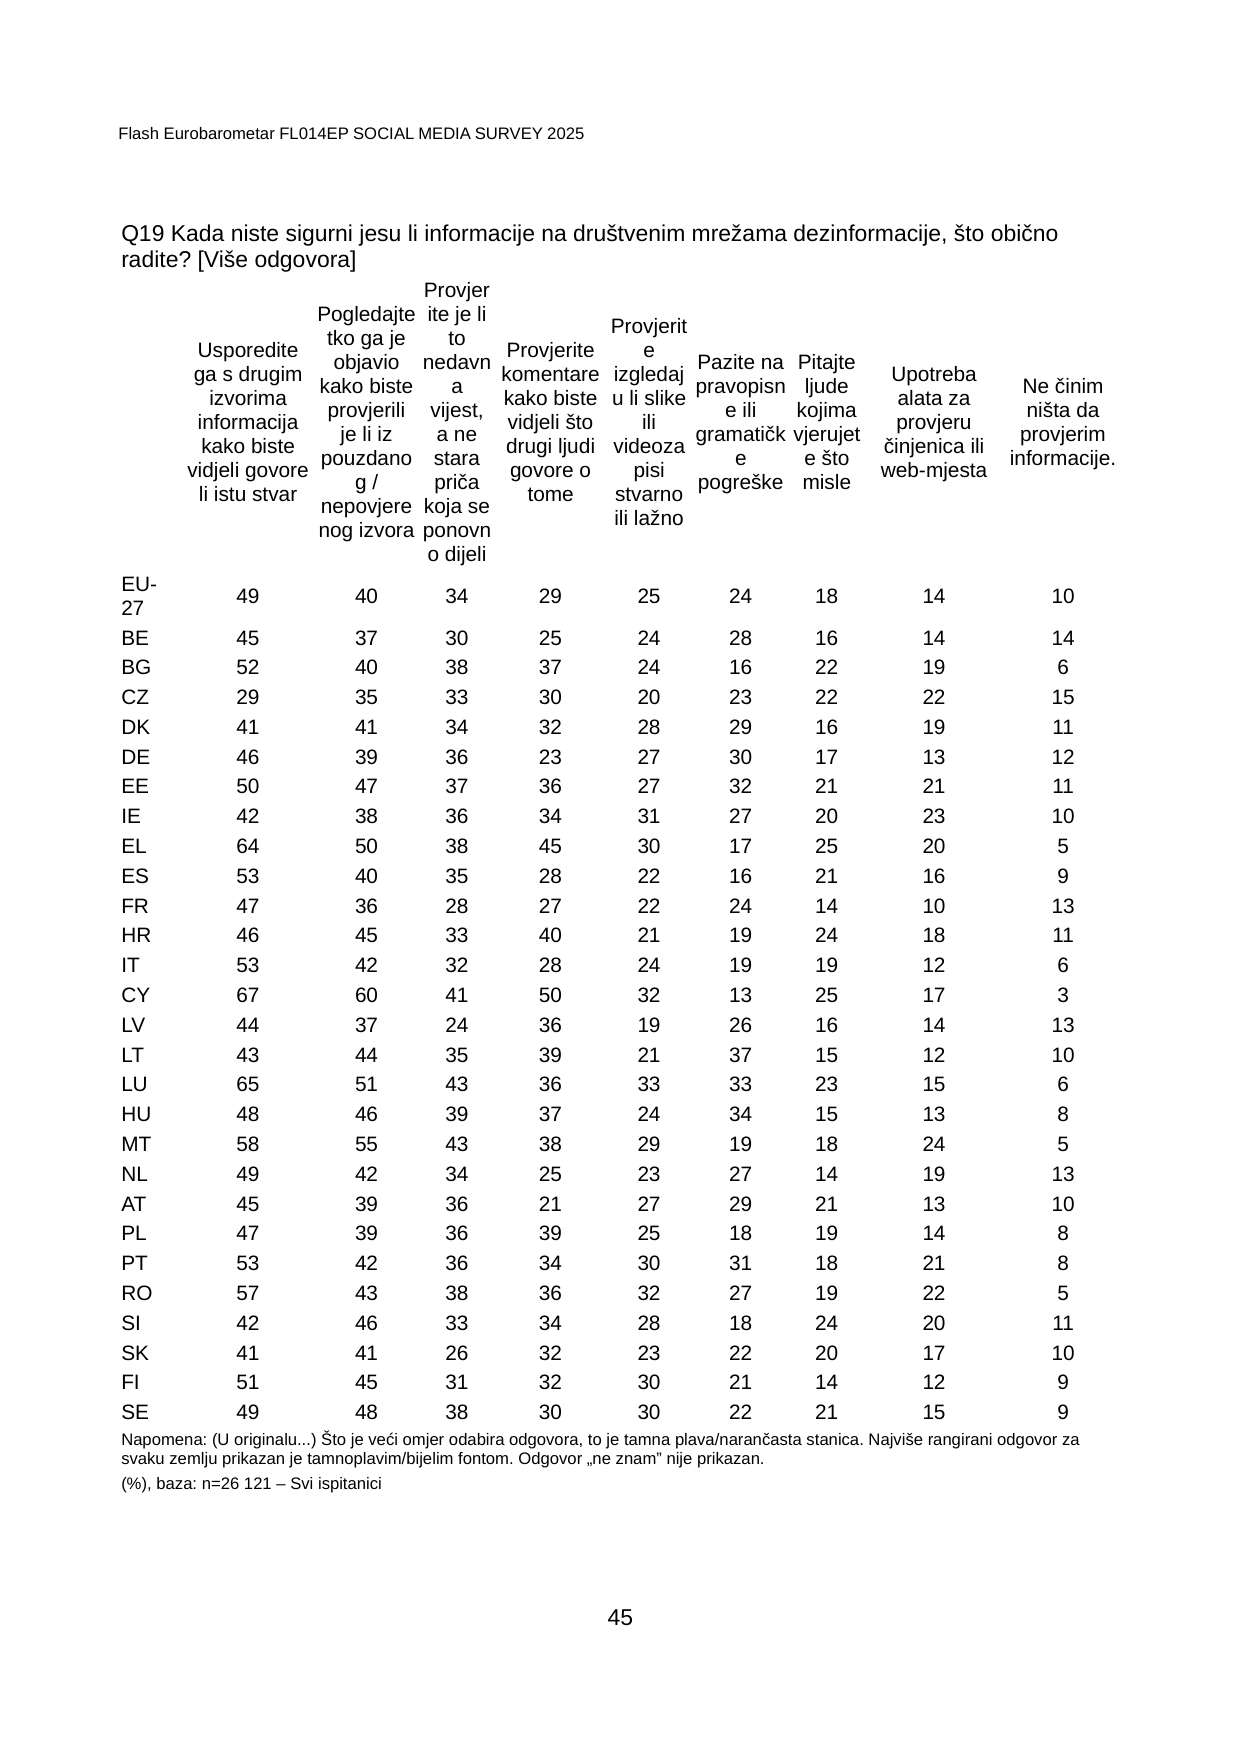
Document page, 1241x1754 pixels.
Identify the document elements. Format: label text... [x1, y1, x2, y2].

table_cell 36 [495, 771, 606, 801]
table_cell 24 [692, 891, 789, 920]
table_cell RO [118, 1278, 182, 1308]
table_cell Pogledajte tko ga je objavio kako biste provjerili je li iz pouzdanog / nepovjerenog izvora [314, 275, 419, 569]
table_cell 32 [606, 980, 692, 1010]
table_cell 10 [1004, 569, 1122, 622]
table_cell Usporedite ga s drugim izvorima informacija kako biste vidjeli govore li istu stvar [182, 275, 314, 569]
table_cell Provjerite komentare kako biste vidjeli što drugi ljudi govore o tome [495, 275, 606, 569]
table_cell 41 [314, 712, 419, 742]
table_cell 13 [864, 742, 1004, 771]
table_cell 48 [182, 1099, 314, 1129]
table_cell 39 [314, 1189, 419, 1218]
table_cell 24 [789, 1308, 864, 1337]
table_cell 10 [1004, 1338, 1122, 1367]
table_cell (%), baza: n=26 121 – Svi ispitanici [118, 1471, 1122, 1496]
table_cell 21 [789, 1397, 864, 1427]
table_cell 44 [314, 1040, 419, 1069]
table_cell 36 [419, 1218, 495, 1248]
table_cell 14 [864, 623, 1004, 652]
table_cell 16 [692, 861, 789, 891]
table_cell 42 [314, 1159, 419, 1188]
table_cell 34 [495, 801, 606, 831]
table_cell SE [118, 1397, 182, 1427]
table_cell DE [118, 742, 182, 771]
table_cell 49 [182, 1397, 314, 1427]
table_header Q19 Kada niste sigurni jesu li informacije na društvenim mrežama dezinformacije, što obično radite? [Više odgovora] [118, 217, 1122, 275]
table_cell 18 [789, 1129, 864, 1159]
table_cell 36 [495, 1278, 606, 1308]
table_cell 33 [419, 1308, 495, 1337]
table_cell 32 [419, 950, 495, 980]
table_cell 47 [182, 891, 314, 920]
table_cell 40 [495, 920, 606, 950]
table_cell 9 [1004, 1397, 1122, 1427]
table_cell 27 [692, 1278, 789, 1308]
table_cell 15 [789, 1040, 864, 1069]
table_cell 11 [1004, 712, 1122, 742]
table_cell IE [118, 801, 182, 831]
table_cell 41 [182, 712, 314, 742]
table_cell Pitajte ljude kojima vjerujete što misle [789, 275, 864, 569]
table_cell Pazite na pravopisne ili gramatičke pogreške [692, 275, 789, 569]
table_cell 13 [864, 1099, 1004, 1129]
table_cell 31 [419, 1367, 495, 1397]
table_cell 21 [864, 1248, 1004, 1278]
table_cell 45 [314, 920, 419, 950]
table_cell 21 [692, 1367, 789, 1397]
table_cell 11 [1004, 920, 1122, 950]
table_cell 40 [314, 861, 419, 891]
table_cell FI [118, 1367, 182, 1397]
table_cell 30 [606, 1397, 692, 1427]
table_cell 32 [606, 1278, 692, 1308]
table_cell 13 [1004, 1010, 1122, 1039]
table_cell 17 [864, 980, 1004, 1010]
table_cell 24 [606, 950, 692, 980]
table_cell 19 [864, 1159, 1004, 1188]
table_cell 48 [314, 1397, 419, 1427]
table_cell 45 [182, 1189, 314, 1218]
table_cell 36 [495, 1069, 606, 1099]
table_cell 11 [1004, 1308, 1122, 1337]
table_cell 34 [419, 1159, 495, 1188]
table_cell 20 [864, 831, 1004, 861]
table_cell 26 [692, 1010, 789, 1039]
table_cell EE [118, 771, 182, 801]
table_cell 36 [419, 1189, 495, 1218]
table_cell 13 [1004, 1159, 1122, 1188]
table_cell 29 [182, 682, 314, 712]
table_cell 27 [495, 891, 606, 920]
table_cell 27 [606, 1189, 692, 1218]
table_cell 36 [495, 1010, 606, 1039]
table_cell 14 [789, 1367, 864, 1397]
table_cell 24 [606, 623, 692, 652]
table_cell 13 [692, 980, 789, 1010]
table_cell 30 [606, 1248, 692, 1278]
table_cell 10 [864, 891, 1004, 920]
table_cell 22 [606, 861, 692, 891]
table_cell 38 [419, 1278, 495, 1308]
table_cell PT [118, 1248, 182, 1278]
table_cell 15 [1004, 682, 1122, 712]
table_cell 8 [1004, 1248, 1122, 1278]
table_cell 52 [182, 652, 314, 682]
table_cell 32 [495, 1338, 606, 1367]
table_cell 10 [1004, 1189, 1122, 1218]
table_cell 39 [419, 1099, 495, 1129]
table_cell 27 [692, 1159, 789, 1188]
table_cell 57 [182, 1278, 314, 1308]
table_cell 23 [606, 1159, 692, 1188]
table_cell 27 [606, 771, 692, 801]
table_cell 46 [314, 1099, 419, 1129]
table_cell 21 [864, 771, 1004, 801]
table_cell 34 [419, 569, 495, 622]
table_cell 22 [864, 682, 1004, 712]
table_cell Provjerite je li to nedavna vijest, a ne stara priča koja se ponovno dijeli [419, 275, 495, 569]
table_cell 40 [314, 652, 419, 682]
table_cell 42 [314, 950, 419, 980]
table_cell 22 [692, 1338, 789, 1367]
table_cell 19 [864, 652, 1004, 682]
table_cell 43 [182, 1040, 314, 1069]
table_cell 28 [606, 1308, 692, 1337]
table_cell 17 [789, 742, 864, 771]
table_cell 19 [789, 950, 864, 980]
table_cell 30 [495, 1397, 606, 1427]
table_cell 8 [1004, 1099, 1122, 1129]
table_cell 15 [864, 1069, 1004, 1099]
table_cell 30 [419, 623, 495, 652]
table_cell 20 [606, 682, 692, 712]
table_cell 21 [789, 771, 864, 801]
table_cell LU [118, 1069, 182, 1099]
table_cell FR [118, 891, 182, 920]
table_cell EL [118, 831, 182, 861]
table_cell 50 [314, 831, 419, 861]
table_cell 25 [789, 831, 864, 861]
table_cell BE [118, 623, 182, 652]
table_cell 65 [182, 1069, 314, 1099]
table_cell 12 [864, 1367, 1004, 1397]
table_cell 5 [1004, 1129, 1122, 1159]
table_cell 19 [692, 950, 789, 980]
table_cell 14 [789, 1159, 864, 1188]
table_cell 17 [692, 831, 789, 861]
table_cell 16 [789, 623, 864, 652]
table_cell EU-27 [118, 569, 182, 622]
table_cell Ne činim ništa da provjerim informacije. [1004, 275, 1122, 569]
table_cell 5 [1004, 1278, 1122, 1308]
table_cell 37 [692, 1040, 789, 1069]
table_cell LV [118, 1010, 182, 1039]
table_cell 21 [606, 920, 692, 950]
table_cell 20 [789, 1338, 864, 1367]
table_cell 21 [606, 1040, 692, 1069]
table_cell 3 [1004, 980, 1122, 1010]
table_cell 42 [182, 1308, 314, 1337]
table_cell 16 [864, 861, 1004, 891]
table_cell 53 [182, 950, 314, 980]
table_cell 12 [864, 1040, 1004, 1069]
table_cell 49 [182, 1159, 314, 1188]
table_cell 22 [789, 652, 864, 682]
table_cell 43 [419, 1129, 495, 1159]
table_cell 42 [314, 1248, 419, 1278]
table_cell 49 [182, 569, 314, 622]
table_cell 12 [864, 950, 1004, 980]
table_cell 18 [692, 1308, 789, 1337]
table_cell 5 [1004, 831, 1122, 861]
table_cell NL [118, 1159, 182, 1188]
table_cell 25 [606, 569, 692, 622]
table_cell 46 [314, 1308, 419, 1337]
table_cell 47 [314, 771, 419, 801]
table_cell 9 [1004, 1367, 1122, 1397]
table_cell 46 [182, 920, 314, 950]
table_cell 37 [419, 771, 495, 801]
table_cell 30 [692, 742, 789, 771]
table_cell LT [118, 1040, 182, 1069]
table_cell 19 [692, 920, 789, 950]
table_cell 19 [789, 1218, 864, 1248]
table_cell 38 [419, 652, 495, 682]
table_cell SI [118, 1308, 182, 1337]
table_cell 13 [1004, 891, 1122, 920]
table_cell 21 [789, 861, 864, 891]
table_cell 33 [419, 682, 495, 712]
table_cell 14 [864, 1218, 1004, 1248]
table_cell 19 [864, 712, 1004, 742]
table_cell 16 [692, 652, 789, 682]
table_cell 35 [314, 682, 419, 712]
table_cell ES [118, 861, 182, 891]
table_cell 33 [692, 1069, 789, 1099]
table_cell 28 [495, 861, 606, 891]
table_cell 34 [419, 712, 495, 742]
table_cell 38 [495, 1129, 606, 1159]
table_cell 18 [789, 569, 864, 622]
table_cell 6 [1004, 652, 1122, 682]
table_cell 20 [789, 801, 864, 831]
table_cell AT [118, 1189, 182, 1218]
table_cell 28 [495, 950, 606, 980]
table_cell 24 [419, 1010, 495, 1039]
table_cell 10 [1004, 1040, 1122, 1069]
table_cell HR [118, 920, 182, 950]
table_cell 42 [182, 801, 314, 831]
table_cell 50 [182, 771, 314, 801]
table_cell 21 [495, 1189, 606, 1218]
table_cell 34 [495, 1248, 606, 1278]
table_cell 27 [606, 742, 692, 771]
table_cell 16 [789, 712, 864, 742]
table_cell 32 [495, 712, 606, 742]
table_cell 35 [419, 861, 495, 891]
table_cell 23 [692, 682, 789, 712]
table_cell 47 [182, 1218, 314, 1248]
table_cell 36 [419, 1248, 495, 1278]
table_cell 35 [419, 1040, 495, 1069]
table_cell 8 [1004, 1218, 1122, 1248]
table_cell Provjerite izgledaju li slike ili videozapisi stvarno ili lažno [606, 275, 692, 569]
table_cell 19 [606, 1010, 692, 1039]
table_cell 29 [495, 569, 606, 622]
table_cell 39 [495, 1040, 606, 1069]
table_cell 21 [789, 1189, 864, 1218]
table_cell 23 [789, 1069, 864, 1099]
table_cell 30 [606, 831, 692, 861]
table_cell 44 [182, 1010, 314, 1039]
table_cell 25 [495, 1159, 606, 1188]
table_cell 43 [419, 1069, 495, 1099]
table_cell 39 [314, 742, 419, 771]
table_cell 24 [789, 920, 864, 950]
table_cell PL [118, 1218, 182, 1248]
table_cell 27 [692, 801, 789, 831]
table_cell BG [118, 652, 182, 682]
table_cell MT [118, 1129, 182, 1159]
table_cell 23 [606, 1338, 692, 1367]
table_cell 32 [692, 771, 789, 801]
table_cell 11 [1004, 771, 1122, 801]
table_cell 53 [182, 861, 314, 891]
table_cell 24 [606, 1099, 692, 1129]
table_cell 30 [495, 682, 606, 712]
table_cell 17 [864, 1338, 1004, 1367]
table_cell 25 [606, 1218, 692, 1248]
table_cell 24 [864, 1129, 1004, 1159]
table_cell 34 [495, 1308, 606, 1337]
table_cell 55 [314, 1129, 419, 1159]
table_cell 45 [182, 623, 314, 652]
table_cell 12 [1004, 742, 1122, 771]
table_cell 14 [789, 891, 864, 920]
table_cell 31 [692, 1248, 789, 1278]
table_cell 45 [495, 831, 606, 861]
table_cell 9 [1004, 861, 1122, 891]
table_cell 19 [692, 1129, 789, 1159]
table_cell 37 [495, 652, 606, 682]
table_cell 45 [314, 1367, 419, 1397]
table_cell 22 [789, 682, 864, 712]
table_cell 36 [419, 742, 495, 771]
table_cell HU [118, 1099, 182, 1129]
table_cell 53 [182, 1248, 314, 1278]
table_cell 15 [864, 1397, 1004, 1427]
table_cell 18 [692, 1218, 789, 1248]
table_cell 58 [182, 1129, 314, 1159]
table_cell 38 [419, 831, 495, 861]
table_cell 16 [789, 1010, 864, 1039]
table_cell 14 [864, 569, 1004, 622]
table_cell 64 [182, 831, 314, 861]
table_cell 31 [606, 801, 692, 831]
table_cell 20 [864, 1308, 1004, 1337]
table_cell 15 [789, 1099, 864, 1129]
table_cell 29 [692, 1189, 789, 1218]
table_cell 51 [182, 1367, 314, 1397]
table_cell 14 [1004, 623, 1122, 652]
table_cell 40 [314, 569, 419, 622]
table_cell DK [118, 712, 182, 742]
table_cell 28 [692, 623, 789, 652]
table_cell SK [118, 1338, 182, 1367]
table_cell CZ [118, 682, 182, 712]
table_cell 36 [314, 891, 419, 920]
table_cell 18 [864, 920, 1004, 950]
table_cell 41 [314, 1338, 419, 1367]
table_cell [118, 275, 182, 569]
table_cell 29 [692, 712, 789, 742]
table_cell 23 [864, 801, 1004, 831]
table_cell Napomena: (U originalu...) Što je veći omjer odabira odgovora, to je tamna plava/narančasta stanica. Najviše rangirani odgovor za svaku zemlju prikazan je tamnoplavim/bijelim fontom. Odgovor „ne znam” nije prikazan. [118, 1427, 1122, 1471]
table_cell 51 [314, 1069, 419, 1099]
table_cell 30 [606, 1367, 692, 1397]
table_cell 6 [1004, 1069, 1122, 1099]
table_cell 28 [419, 891, 495, 920]
table_cell 33 [606, 1069, 692, 1099]
table_cell 13 [864, 1189, 1004, 1218]
table_cell 60 [314, 980, 419, 1010]
table_cell 6 [1004, 950, 1122, 980]
table_cell 19 [789, 1278, 864, 1308]
table_cell 38 [314, 801, 419, 831]
table_cell 36 [419, 801, 495, 831]
table_cell 46 [182, 742, 314, 771]
table_cell 14 [864, 1010, 1004, 1039]
table_cell 37 [314, 1010, 419, 1039]
table_cell 24 [692, 569, 789, 622]
table_cell 41 [419, 980, 495, 1010]
table_cell 39 [314, 1218, 419, 1248]
table_cell 37 [314, 623, 419, 652]
table_cell 67 [182, 980, 314, 1010]
table_cell 22 [864, 1278, 1004, 1308]
table_cell 32 [495, 1367, 606, 1397]
table_cell 18 [789, 1248, 864, 1278]
table_cell 26 [419, 1338, 495, 1367]
table_cell 24 [606, 652, 692, 682]
table_cell 33 [419, 920, 495, 950]
table_cell 38 [419, 1397, 495, 1427]
table_cell 50 [495, 980, 606, 1010]
table_cell 37 [495, 1099, 606, 1129]
table_cell 28 [606, 712, 692, 742]
table_cell 41 [182, 1338, 314, 1367]
table_cell 43 [314, 1278, 419, 1308]
table_cell 10 [1004, 801, 1122, 831]
table_cell 29 [606, 1129, 692, 1159]
table_cell 39 [495, 1218, 606, 1248]
table_cell 23 [495, 742, 606, 771]
table_cell 34 [692, 1099, 789, 1129]
table_cell 25 [495, 623, 606, 652]
table_cell CY [118, 980, 182, 1010]
table_cell 25 [789, 980, 864, 1010]
table_cell IT [118, 950, 182, 980]
table_cell 22 [606, 891, 692, 920]
table_cell Upotreba alata za provjeru činjenica ili web-mjesta [864, 275, 1004, 569]
table_cell 22 [692, 1397, 789, 1427]
